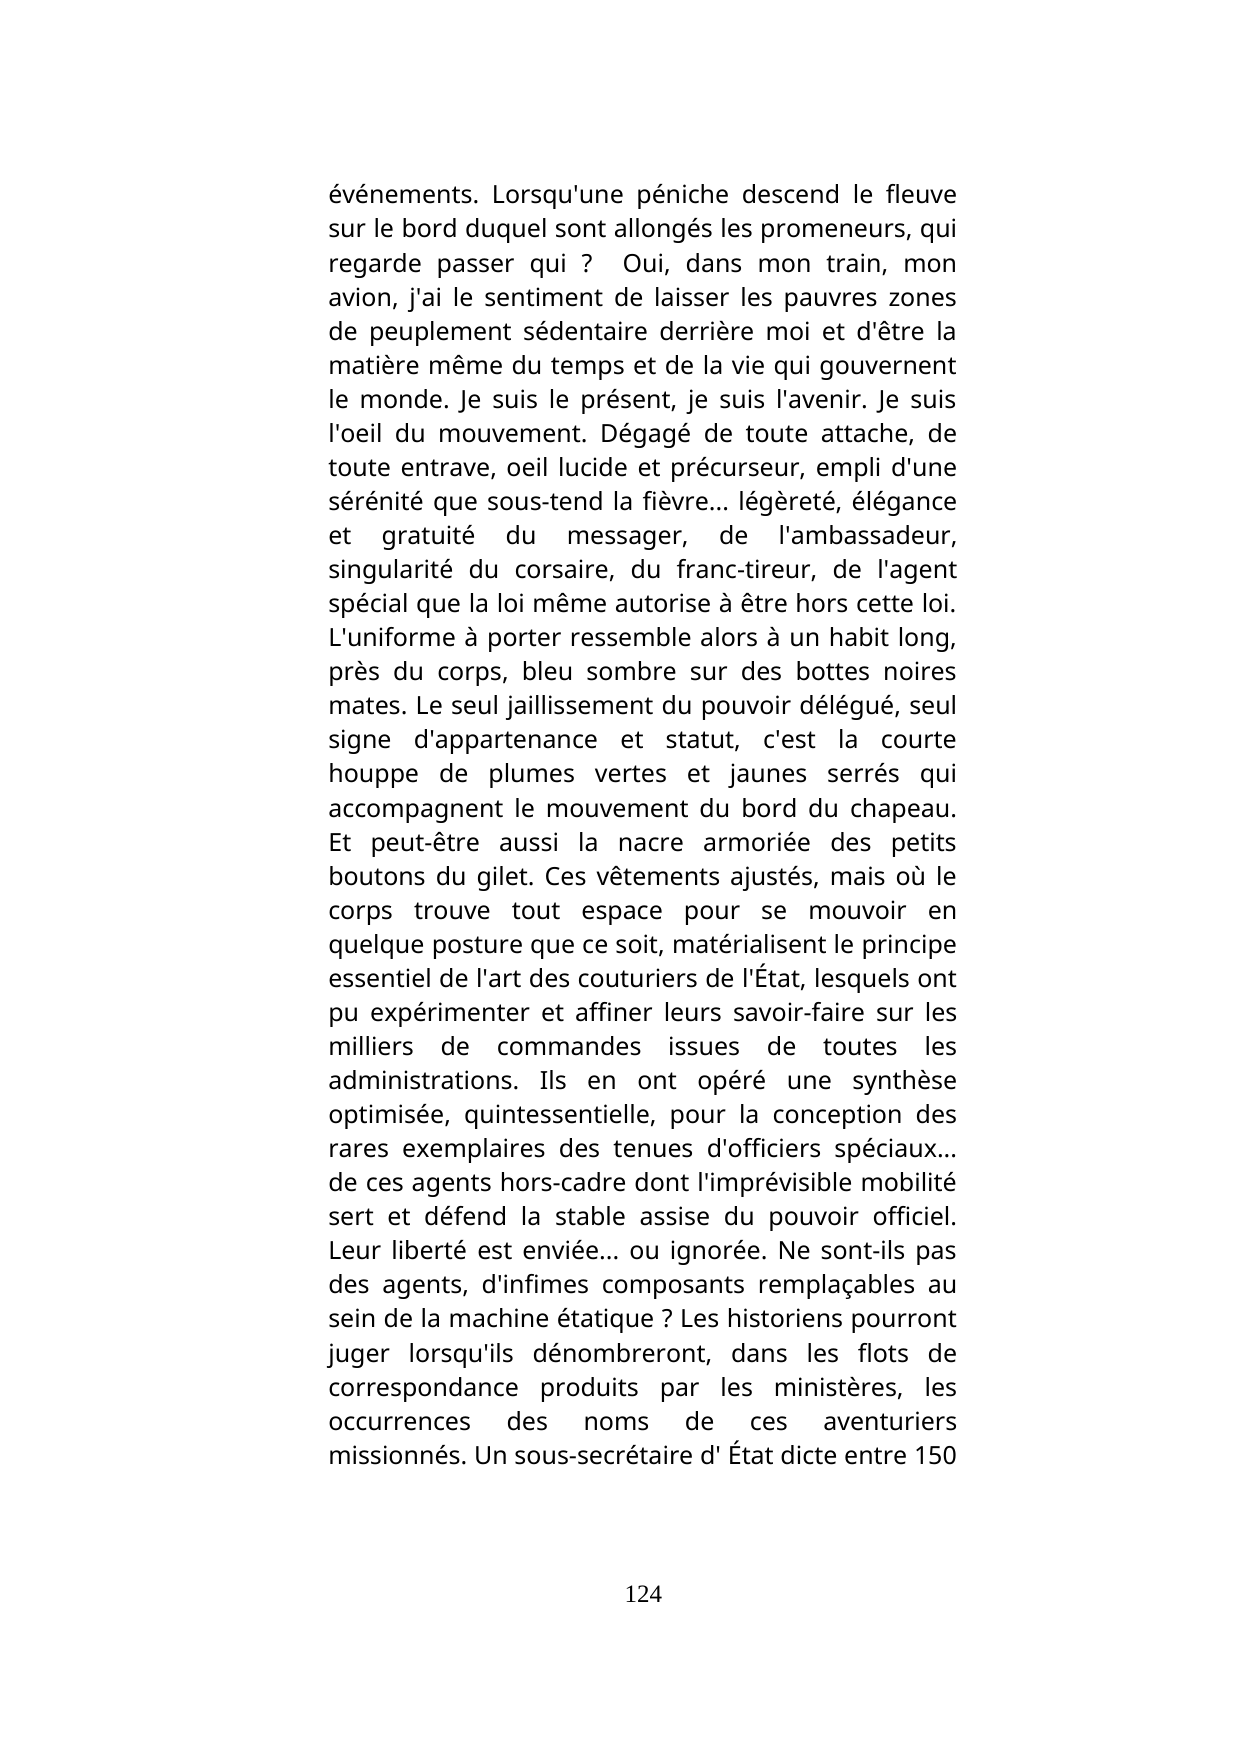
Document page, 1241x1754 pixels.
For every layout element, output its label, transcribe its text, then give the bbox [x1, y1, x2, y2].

text événements. Lorsqu'une péniche descend le fleuve sur le bord duquel sont allongés les promeneurs, qui regarde passer qui ? Oui, dans mon train, mon avion, j'ai le sentiment de laisser les pauvres zones de peuplement sédentaire derrière moi et d'être la matière même du temps et de la vie qui gouvernent le monde. Je suis le présent, je suis l'avenir. Je suis l'oeil du mouvement. Dégagé de toute attache, de toute entrave, oeil lucide et précurseur, empli d'une sérénité que sous-tend la fièvre... légèreté, élégance et gratuité du messager, de l'ambassadeur, singularité du corsaire, du franc-tireur, de l'agent spécial que la loi même autorise à être hors cette loi. L'uniforme à porter ressemble alors à un habit long, près du corps, bleu sombre sur des bottes noires mates. Le seul jaillissement du pouvoir délégué, seul signe d'appartenance et statut, c'est la courte houppe de plumes vertes et jaunes serrés qui accompagnent le mouvement du bord du chapeau. Et peut-être aussi la nacre armoriée des petits boutons du gilet. Ces vêtements ajustés, mais où le corps trouve tout espace pour se mouvoir en quelque posture que ce soit, matérialisent le principe essentiel de l'art des couturiers de l'État, lesquels ont pu expérimenter et affiner leurs savoir-faire sur les milliers de commandes issues de toutes les administrations. Ils en ont opéré une synthèse optimisée, quintessentielle, pour la conception des rares exemplaires des tenues d'officiers spéciaux... de ces agents hors-cadre dont l'imprévisible mobilité sert et défend la stable assise du pouvoir officiel. Leur liberté est enviée... ou ignorée. Ne sont-ils pas des agents, d'infimes composants remplaçables au sein de la machine étatique ? Les historiens pourront juger lorsqu'ils dénombreront, dans les flots de correspondance produits par les ministères, les occurrences des noms de ces aventuriers missionnés. Un sous-secrétaire d' État dicte entre 150 [328, 177, 958, 1471]
